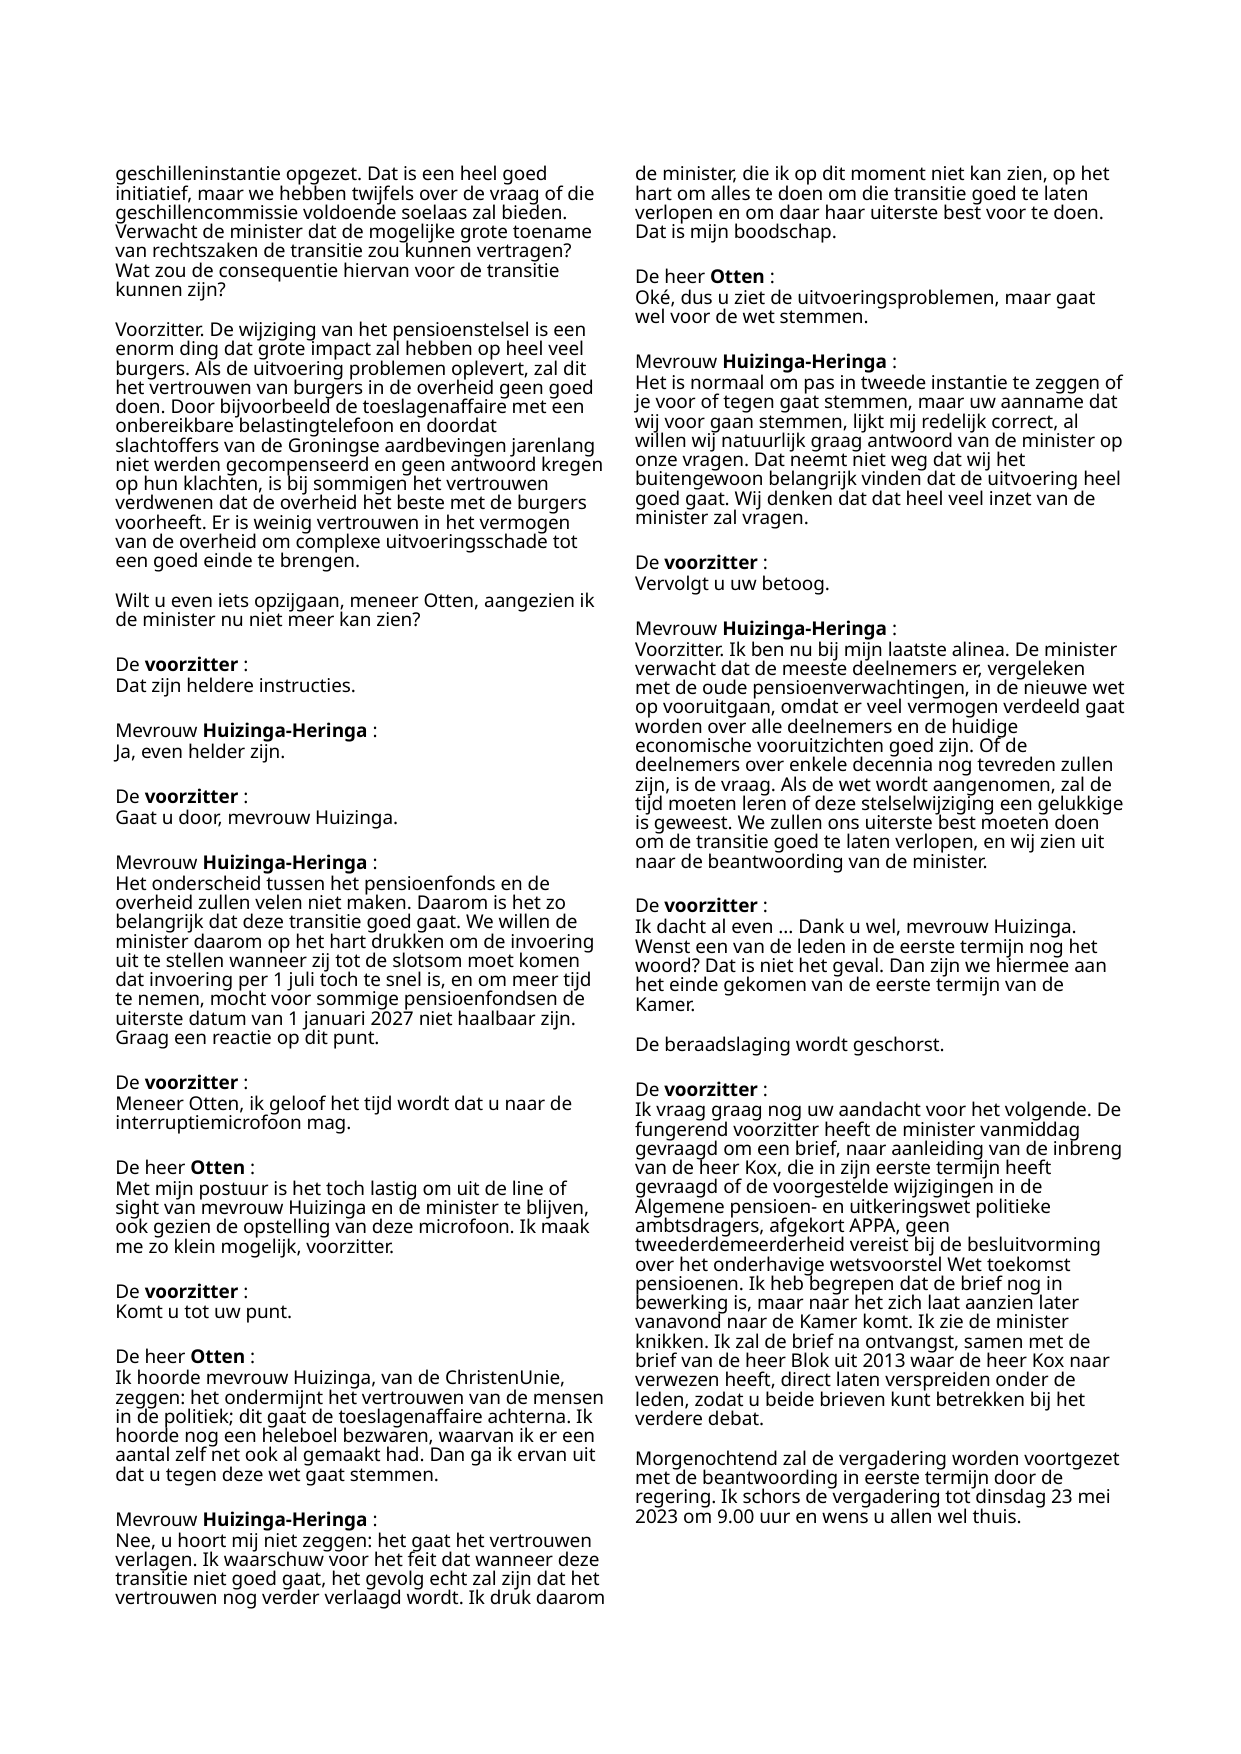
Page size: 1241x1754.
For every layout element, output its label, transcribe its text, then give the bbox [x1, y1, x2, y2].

text Vervolgt u uw betoog. [635, 575, 1125, 594]
text Nee, u hoort mij niet zeggen: het gaat het vertrouwen verlagen. Ik waarschuw voor het feit dat wanneer deze transitie niet goed gaat, het gevolg echt zal zijn dat het vertrouwen nog verder verlaagd wordt. Ik druk daarom [115, 1532, 605, 1609]
text De heer Otten : [635, 263, 1125, 289]
text Ik vraag graag nog uw aandacht voor het volgende. De fungerend voorzitter heeft de minister vanmiddag gevraagd om een brief, naar aanleiding van de inbreng van de heer Kox, die in zijn eerste termijn heeft gevraagd of de voorgestelde wijzigingen in de Algemene pensioen- en uitkeringswet politieke ambtsdragers, afgekort APPA, geen tweederdemeerderheid vereist bij de besluitvorming over het onderhavige wetsvoorstel Wet toekomst pensioenen. Ik heb begrepen dat de brief nog in bewerking is, maar naar het zich laat aanzien later vanavond naar de Kamer komt. Ik zie de minister knikken. Ik zal de brief na ontvangst, samen met de brief van de heer Blok uit 2013 waar de heer Kox naar verwezen heeft, direct laten verspreiden onder de leden, zodat u beide brieven kunt betrekken bij het verdere debat. [635, 1101, 1125, 1429]
text Oké, dus u ziet de uitvoeringsproblemen, maar gaat wel voor de wet stemmen. [635, 289, 1125, 327]
text Dat zijn heldere instructies. [115, 677, 605, 697]
text Ik dacht al even ... Dank u wel, mevrouw Huizinga. Wenst een van de leden in de eerste termijn nog het woord? Dat is niet het geval. Dan zijn we hiermee aan het einde gekomen van de eerste termijn van de Kamer. [635, 918, 1125, 1015]
text De voorzitter : [635, 893, 1125, 918]
text Mevrouw Huizinga-Heringa : [115, 1506, 605, 1532]
text De heer Otten : [115, 1154, 605, 1180]
text Het onderscheid tussen het pensioenfonds en de overheid zullen velen niet maken. Daarom is het zo belangrijk dat deze transitie goed gaat. We willen de minister daarom op het hart drukken om de invoering uit te stellen wanneer zij tot de slotsom moet komen dat invoering per 1 juli toch te snel is, en om meer tijd te nemen, mocht voor sommige pensioenfondsen de uiterste datum van 1 januari 2027 niet haalbaar zijn. Graag een reactie op dit punt. [115, 875, 605, 1048]
text Meneer Otten, ik geloof het tijd wordt dat u naar de interruptiemicrofoon mag. [115, 1095, 605, 1133]
text De beraadslaging wordt geschorst. [635, 1036, 1125, 1055]
text De voorzitter : [115, 1278, 605, 1303]
text Komt u tot uw punt. [115, 1303, 605, 1323]
text Gaat u door, mevrouw Huizinga. [115, 809, 605, 828]
text Voorzitter. De wijziging van het pensioenstelsel is een enorm ding dat grote impact zal hebben op heel veel burgers. Als de uitvoering problemen oplevert, zal dit het vertrouwen van burgers in de overheid geen goed doen. Door bijvoorbeeld de toeslagenaffaire met een onbereikbare belastingtelefoon en doordat slachtoffers van de Groningse aardbevingen jarenlang niet werden gecompenseerd en geen antwoord kregen op hun klachten, is bij sommigen het vertrouwen verdwenen dat de overheid het beste met de burgers voorheeft. Er is weinig vertrouwen in het vermogen van de overheid om complexe uitvoeringsschade tot een goed einde te brengen. [115, 321, 605, 571]
text Ik hoorde mevrouw Huizinga, van de ChristenUnie, zeggen: het ondermijnt het vertrouwen van de mensen in de politiek; dit gaat de toeslagenaffaire achterna. Ik hoorde nog een heleboel bezwaren, waarvan ik er een aantal zelf net ook al gemaakt had. Dan ga ik ervan uit dat u tegen deze wet gaat stemmen. [115, 1369, 605, 1485]
text Mevrouw Huizinga-Heringa : [115, 849, 605, 875]
text Wilt u even iets opzijgaan, meneer Otten, aangezien ik de minister nu niet meer kan zien? [115, 592, 605, 631]
text Mevrouw Huizinga-Heringa : [635, 615, 1125, 641]
text de minister, die ik op dit moment niet kan zien, op het hart om alles te doen om die transitie goed te laten verlopen en om daar haar uiterste best voor te doen. Dat is mijn boodschap. [635, 165, 1125, 242]
text De voorzitter : [635, 1076, 1125, 1101]
text De voorzitter : [115, 652, 605, 677]
text Ja, even helder zijn. [115, 743, 605, 762]
text De heer Otten : [115, 1344, 605, 1369]
text Mevrouw Huizinga-Heringa : [115, 717, 605, 743]
text geschilleninstantie opgezet. Dat is een heel goed initiatief, maar we hebben twijfels over de vraag of die geschillencommissie voldoende soelaas zal bieden. Verwacht de minister dat de mogelijke grote toename van rechtszaken de transitie zou kunnen vertragen? Wat zou de consequentie hiervan voor de transitie kunnen zijn? [115, 165, 605, 300]
text Voorzitter. Ik ben nu bij mijn laatste alinea. De minister verwacht dat de meeste deelnemers er, vergeleken met de oude pensioenverwachtingen, in de nieuwe wet op vooruitgaan, omdat er veel vermogen verdeeld gaat worden over alle deelnemers en de huidige economische vooruitzichten goed zijn. Of de deelnemers over enkele decennia nog tevreden zullen zijn, is de vraag. Als de wet wordt aangenomen, zal de tijd moeten leren of deze stelselwijziging een gelukkige is geweest. We zullen ons uiterste best moeten doen om de transitie goed te laten verlopen, en wij zien uit naar de beantwoording van de minister. [635, 641, 1125, 872]
text De voorzitter : [115, 1069, 605, 1095]
text De voorzitter : [635, 549, 1125, 575]
text Mevrouw Huizinga-Heringa : [635, 348, 1125, 374]
text Het is normaal om pas in tweede instantie te zeggen of je voor of tegen gaat stemmen, maar uw aanname dat wij voor gaan stemmen, lijkt mij redelijk correct, al willen wij natuurlijk graag antwoord van de minister op onze vragen. Dat neemt niet weg dat wij het buitengewoon belangrijk vinden dat de uitvoering heel goed gaat. Wij denken dat dat heel veel inzet van de minister zal vragen. [635, 374, 1125, 528]
text De voorzitter : [115, 783, 605, 809]
text Met mijn postuur is het toch lastig om uit de line of sight van mevrouw Huizinga en de minister te blijven, ook gezien de opstelling van deze microfoon. Ik maak me zo klein mogelijk, voorzitter. [115, 1180, 605, 1257]
text Morgenochtend zal de vergadering worden voortgezet met de beantwoording in eerste termijn door de regering. Ik schors de vergadering tot dinsdag 23 mei 2023 om 9.00 uur en wens u allen wel thuis. [635, 1450, 1125, 1527]
